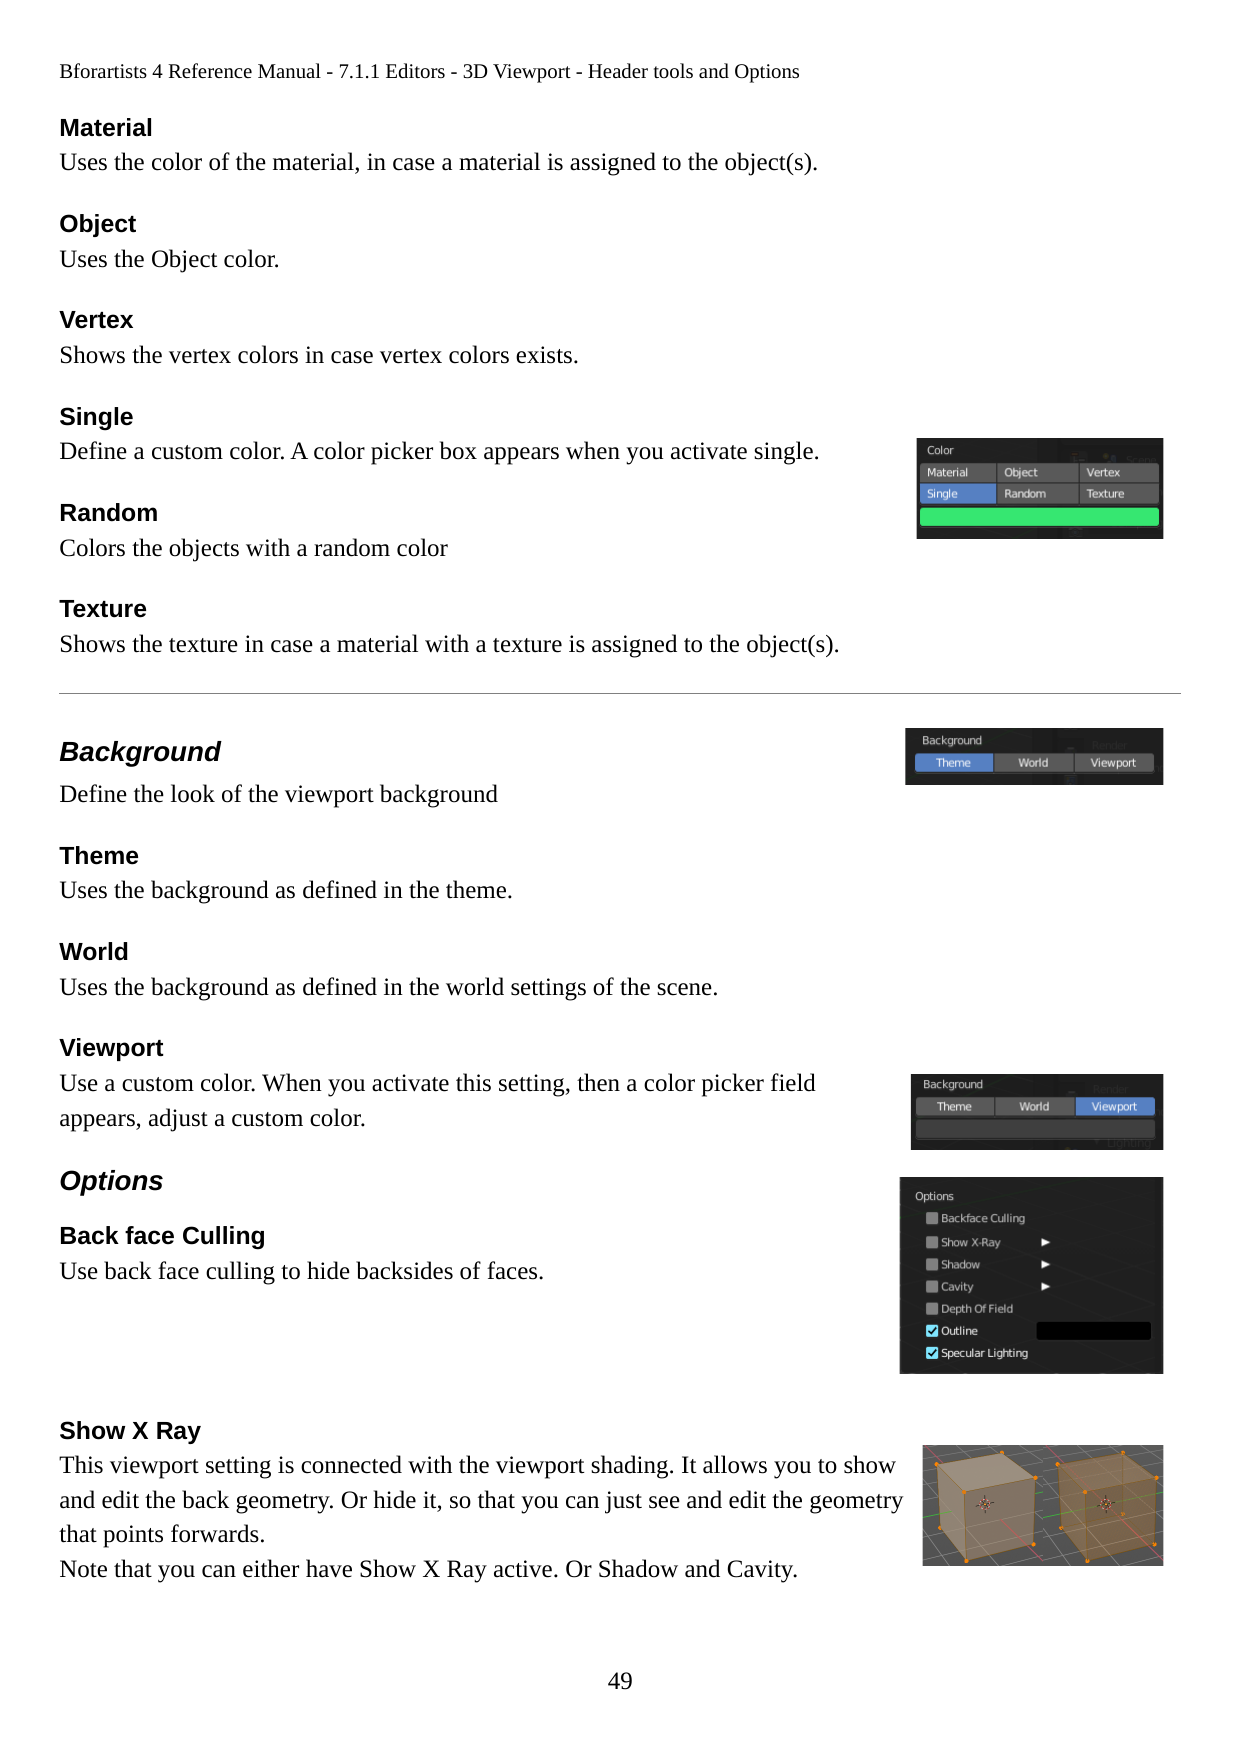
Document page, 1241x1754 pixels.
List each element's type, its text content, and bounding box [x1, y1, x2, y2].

subtitle Vertex [59, 305, 1181, 334]
text This viewport setting is connected with the viewport shading. It allows you to show and edit the back geometry. Or hide it, so that you can just see and edit the geometry that points forwards. Note that you can either have Show X Ray active. Or Shadow and Cavity. [59, 1451, 1181, 1583]
picture [910, 1074, 1164, 1150]
subtitle Viewport [59, 1033, 1181, 1062]
picture [899, 1177, 1164, 1374]
subtitle Texture [59, 594, 1181, 623]
subtitle Show X Ray [59, 1416, 1181, 1444]
text Define the look of the viewport background [59, 779, 1181, 808]
text Uses the background as defined in the theme. [59, 876, 1181, 904]
subtitle [1164, 498, 1181, 527]
subtitle [1164, 735, 1181, 767]
text Uses the background as defined in the world settings of the scene. [59, 972, 1181, 1001]
picture [905, 728, 1164, 785]
picture [916, 438, 1164, 539]
subtitle [1164, 1221, 1181, 1250]
text Use a custom color. When you activate this setting, then a color picker field appears, adjust a custom color. [59, 1068, 1181, 1132]
text Define a custom color. A color picker box appears when you activate single. [59, 436, 1181, 465]
text Use back face culling to hide backsides of faces. [59, 1256, 899, 1285]
subtitle World [59, 937, 1181, 966]
subtitle Options [59, 1164, 1181, 1196]
subtitle Single [59, 402, 1181, 430]
subtitle Random [59, 498, 916, 527]
picture [922, 1445, 1164, 1566]
subtitle Back face Culling [59, 1221, 899, 1250]
subtitle Theme [59, 841, 1181, 869]
subtitle Background [59, 735, 905, 767]
text Colors the objects with a random color [59, 533, 1181, 562]
subtitle Object [59, 209, 1181, 237]
text Uses the Object color. [59, 244, 1181, 272]
subtitle Material [59, 113, 1181, 141]
text Shows the texture in case a material with a texture is assigned to the object(s). [59, 629, 1181, 658]
text Shows the vertex colors in case vertex colors exists. [59, 340, 1181, 369]
text Uses the color of the material, in case a material is assigned to the object(s). [59, 147, 1181, 176]
